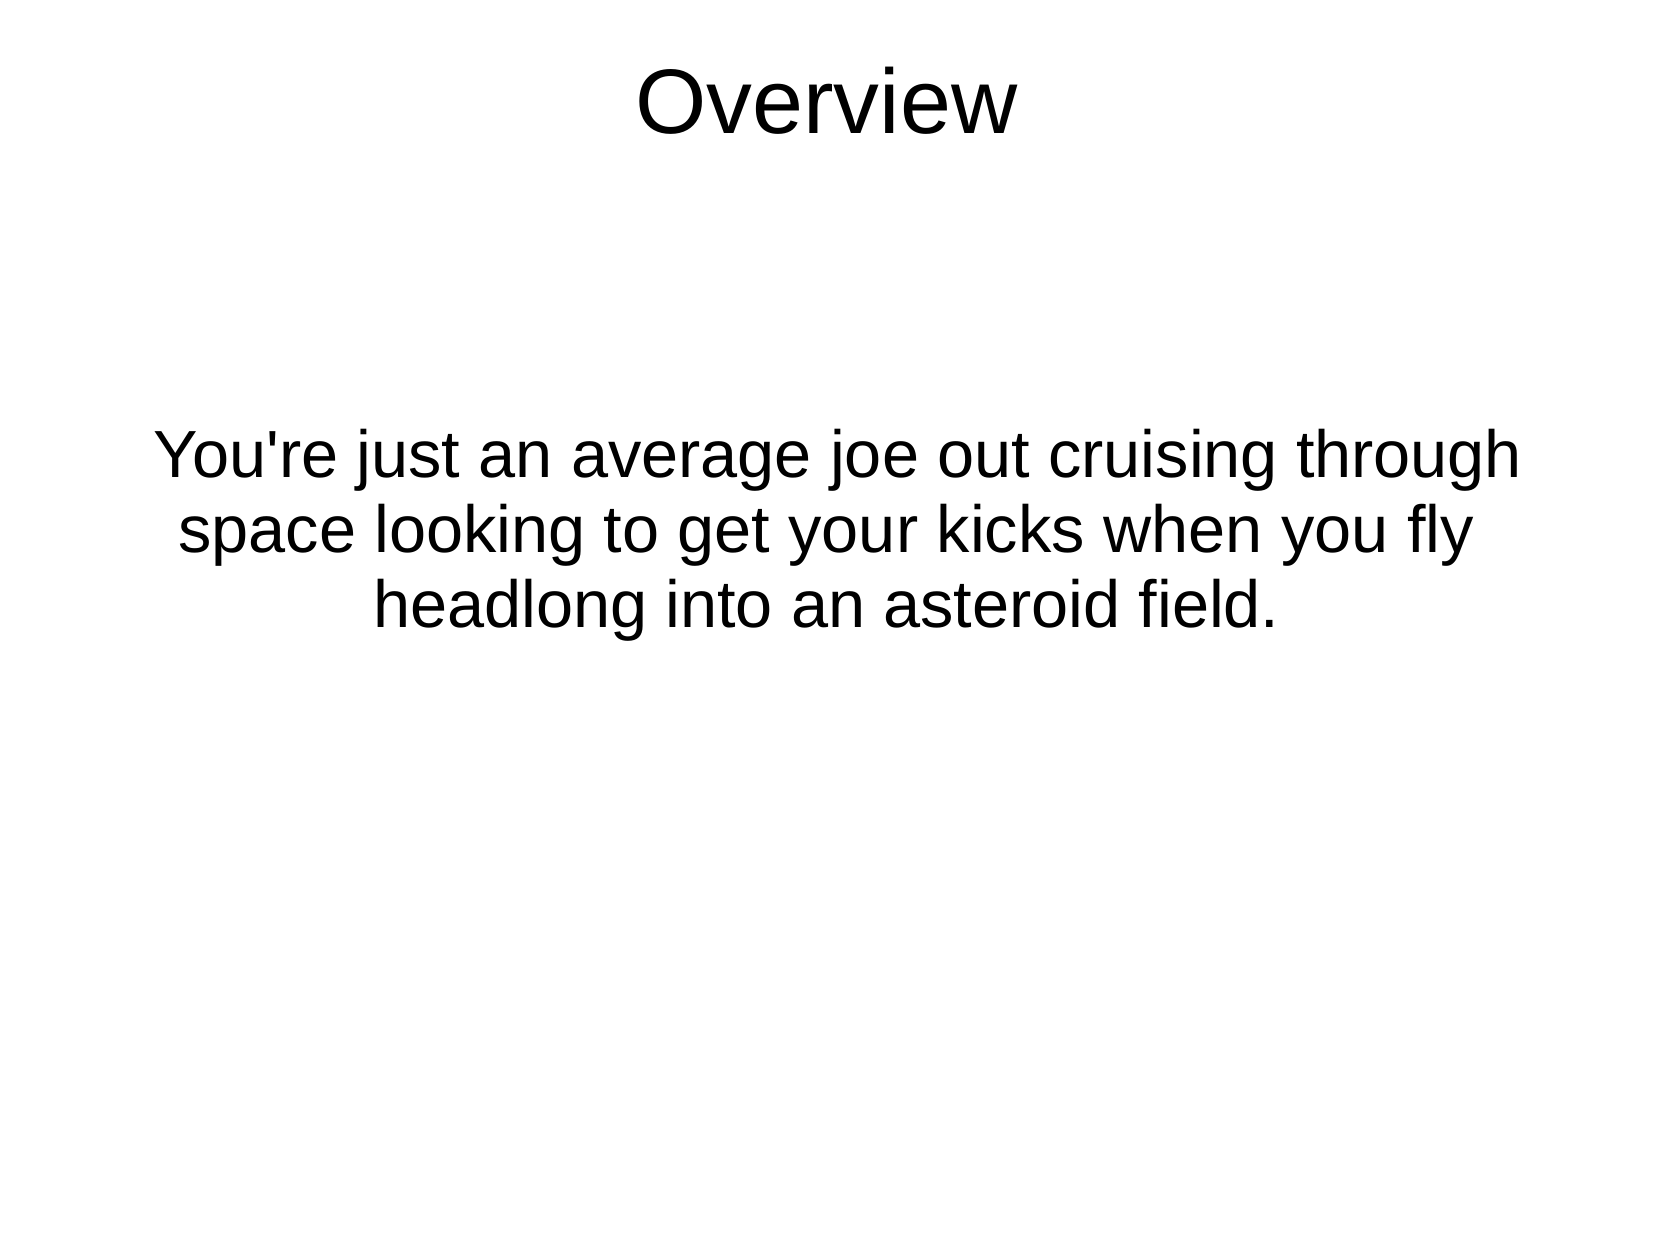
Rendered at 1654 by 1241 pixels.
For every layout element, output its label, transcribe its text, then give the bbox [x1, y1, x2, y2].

subtitle You're just an average joe out cruising through space looking to get your kicks when you fly headlong into an asteroid field. [82, 49, 1571, 1010]
